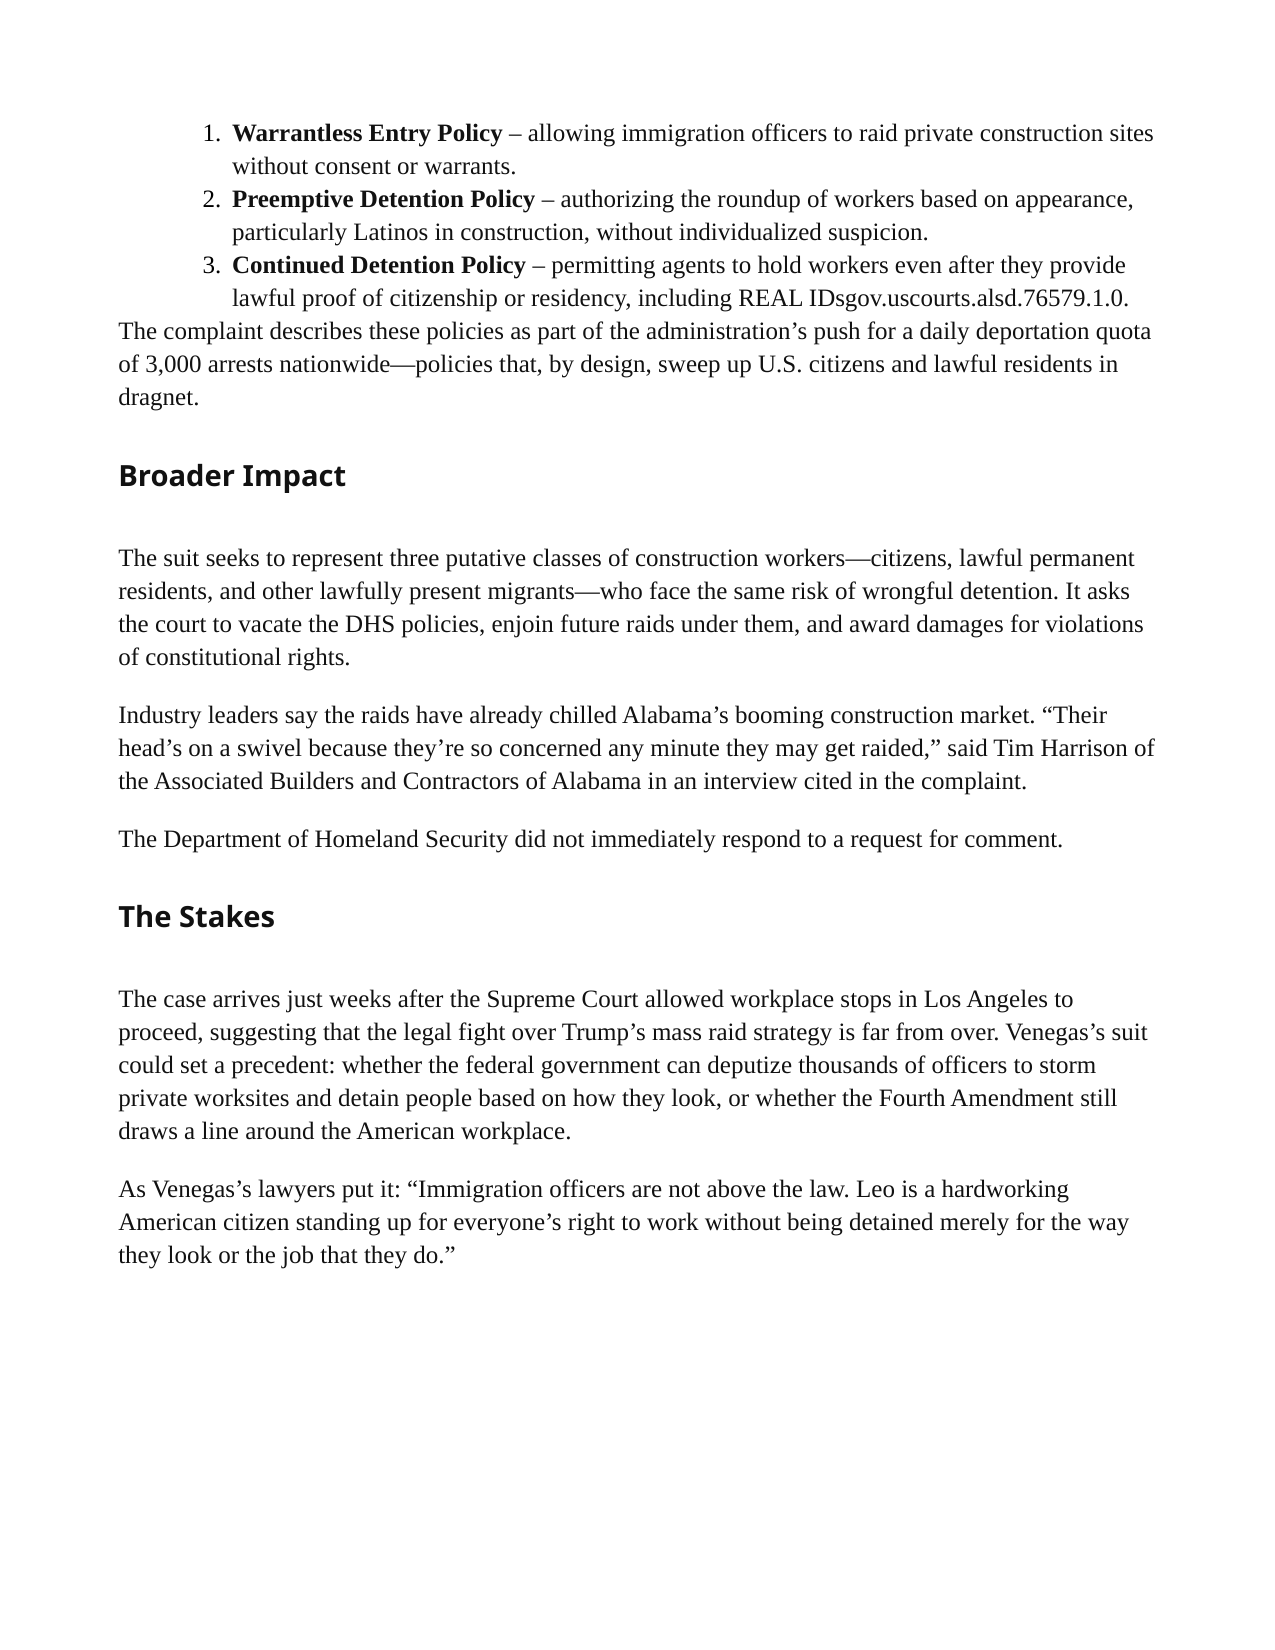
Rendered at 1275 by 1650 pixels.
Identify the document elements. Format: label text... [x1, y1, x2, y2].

text The Department of Homeland Security did not immediately respond to a request for comment. [118, 824, 1157, 853]
list Warrantless Entry Policy – allowing immigration officers to raid private construction sites without consent or warrants. [202, 118, 1157, 180]
text The case arrives just weeks after the Supreme Court allowed workplace stops in Los Angeles to proceed, suggesting that the legal fight over Trump’s mass raid strategy is far from over. Venegas’s suit could set a precedent: whether the federal government can deputize thousands of officers to storm private worksites and detain people based on how they look, or whether the Fourth Amendment still draws a line around the American workplace. [118, 984, 1157, 1145]
text As Venegas’s lawyers put it: “Immigration officers are not above the law. Leo is a hardworking American citizen standing up for everyone’s right to work without being detained merely for the way they look or the job that they do.” [118, 1174, 1157, 1269]
subtitle The Stakes [118, 896, 1157, 936]
list Continued Detention Policy – permitting agents to hold workers even after they provide lawful proof of citizenship or residency, including REAL IDsgov.uscourts.alsd.76579.1.0. [202, 250, 1157, 312]
text Industry leaders say the raids have already chilled Alabama’s booming construction market. “Their head’s on a swivel because they’re so concerned any minute they may get raided,” said Tim Harrison of the Associated Builders and Contractors of Alabama in an interview cited in the complaint. [118, 700, 1157, 794]
list Preemptive Detention Policy – authorizing the roundup of workers based on appearance, particularly Latinos in construction, without individualized suspicion. [202, 184, 1157, 246]
text The complaint describes these policies as part of the administration’s push for a daily deportation quota of 3,000 arrests nationwide—policies that, by design, sweep up U.S. citizens and lawful residents in dragnet. [118, 316, 1157, 411]
subtitle Broader Impact [118, 455, 1157, 494]
text The suit seeks to represent three putative classes of construction workers—citizens, lawful permanent residents, and other lawfully present migrants—who face the same risk of wrongful detention. It asks the court to vacate the DHS policies, enjoin future raids under them, and award damages for violations of constitutional rights. [118, 543, 1157, 671]
